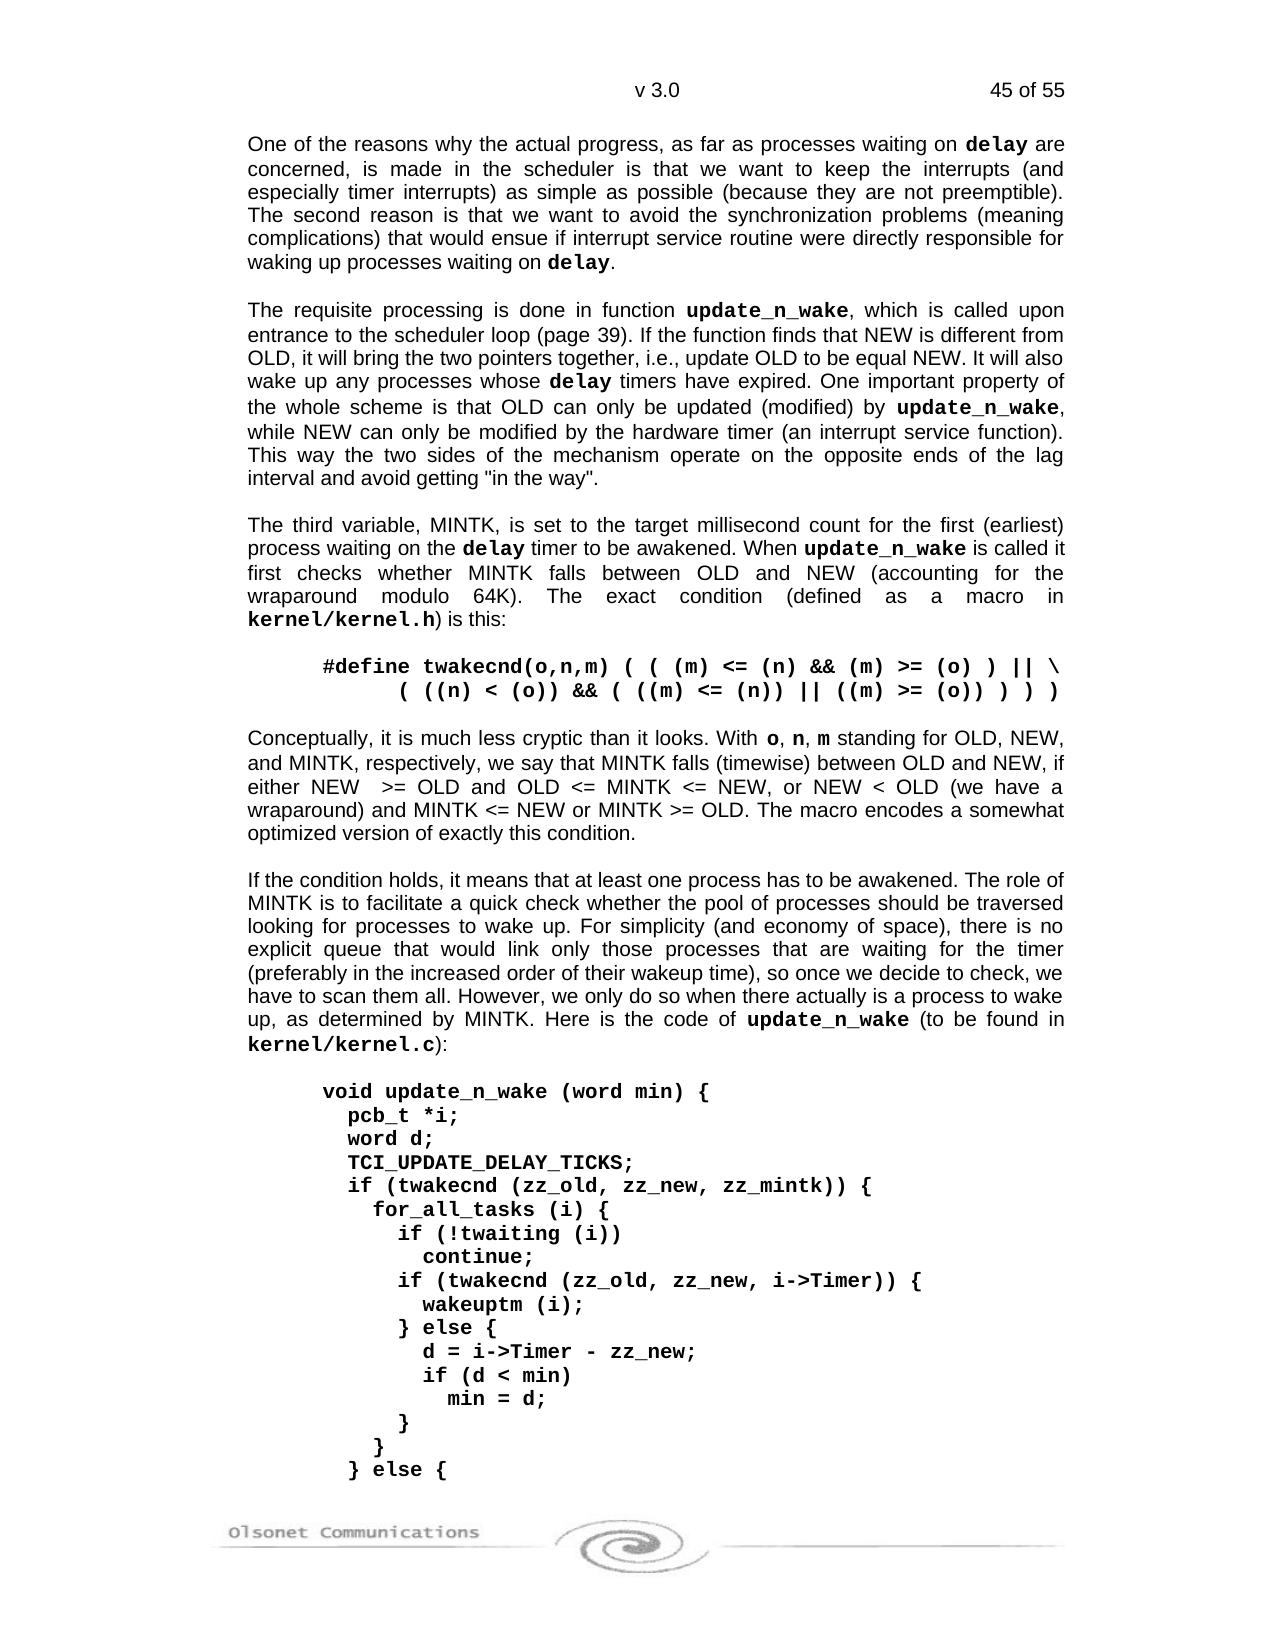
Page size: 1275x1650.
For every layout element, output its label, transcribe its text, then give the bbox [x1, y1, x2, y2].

text } [247, 1412, 1065, 1436]
picture [210, 1504, 1065, 1596]
text wakeuptm (i); [247, 1294, 1065, 1317]
text TCI_UPDATE_DELAY_TICKS; [247, 1152, 1065, 1176]
text The third variable, MINTK, is set to the target millisecond count for the first (earliest) process waiting on the delay timer to be awakened. When update_n_wake is called it first checks whether MINTK falls between OLD and NEW (accounting for the wraparound modulo 64K). The exact condition (defined as a macro in kernel/kernel.h) is this: [247, 513, 1065, 633]
text The requisite processing is done in function update_n_wake, which is called upon entrance to the scheduler loop (page 40). If the function finds that NEW is different from OLD, it will bring the two pointers together, i.e., update OLD to be equal NEW. It will also wake up any processes whose delay timers have expired. One important property of the whole scheme is that OLD can only be updated (modified) by update_n_wake, while NEW can only be modified by the hardware timer (an interrupt service function). This way the two sides of the mechanism operate on the opposite ends of the lag interval and avoid getting "in the way". [247, 298, 1065, 490]
text if (!twaiting (i)) [247, 1223, 1065, 1246]
text Conceptually, it is much less cryptic than it looks. With o, n, m standing for OLD, NEW, and MINTK, respectively, we say that MINTK falls (timewise) between OLD and NEW, if either NEW >= OLD and OLD <= MINTK <= NEW, or NEW < OLD (we have a wraparound) and MINTK <= NEW or MINTK >= OLD. The macro encodes a somewhat optimized version of exactly this condition. [247, 727, 1065, 845]
text } [247, 1436, 1065, 1459]
text if (twakecnd (zz_old, zz_new, i->Timer)) { [247, 1270, 1065, 1294]
text min = d; [247, 1388, 1065, 1412]
text ( ((n) < (o)) && ( ((m) <= (n)) || ((m) >= (o)) ) ) ) [247, 680, 1065, 704]
text } else { [247, 1459, 1065, 1483]
text d = i->Timer - zz_new; [247, 1341, 1065, 1365]
text word d; [247, 1128, 1065, 1152]
text #define twakecnd(o,n,m) ( ( (m) <= (n) && (m) >= (o) ) || \ [247, 656, 1065, 680]
text One of the reasons why the actual progress, as far as processes waiting on delay are concerned, is made in the scheduler is that we want to keep the interrupts (and especially timer interrupts) as simple as possible (because they are not preemptible). The second reason is that we want to avoid the synchronization problems (meaning complications) that would ensue if interrupt service routine were directly responsible for waking up processes waiting on delay. [247, 132, 1065, 275]
text continue; [247, 1246, 1065, 1270]
text if (twakecnd (zz_old, zz_new, zz_mintk)) { [247, 1176, 1065, 1199]
text for_all_tasks (i) { [247, 1199, 1065, 1223]
text } else { [247, 1317, 1065, 1341]
text if (d < min) [247, 1365, 1065, 1388]
text pcb_t *i; [247, 1104, 1065, 1128]
text If the condition holds, it means that at least one process has to be awakened. The role of MINTK is to facilitate a quick check whether the pool of processes should be traversed looking for processes to wake up. For simplicity (and economy of space), there is no explicit queue that would link only those processes that are waiting for the timer (preferably in the increased order of their wakeup time), so once we decide to check, we have to scan them all. However, we only do so when there actually is a process to wake up, as determined by MINTK. Here is the code of update_n_wake (to be found in kernel/kernel.c): [247, 868, 1065, 1058]
text void update_n_wake (word min) { [247, 1081, 1065, 1104]
